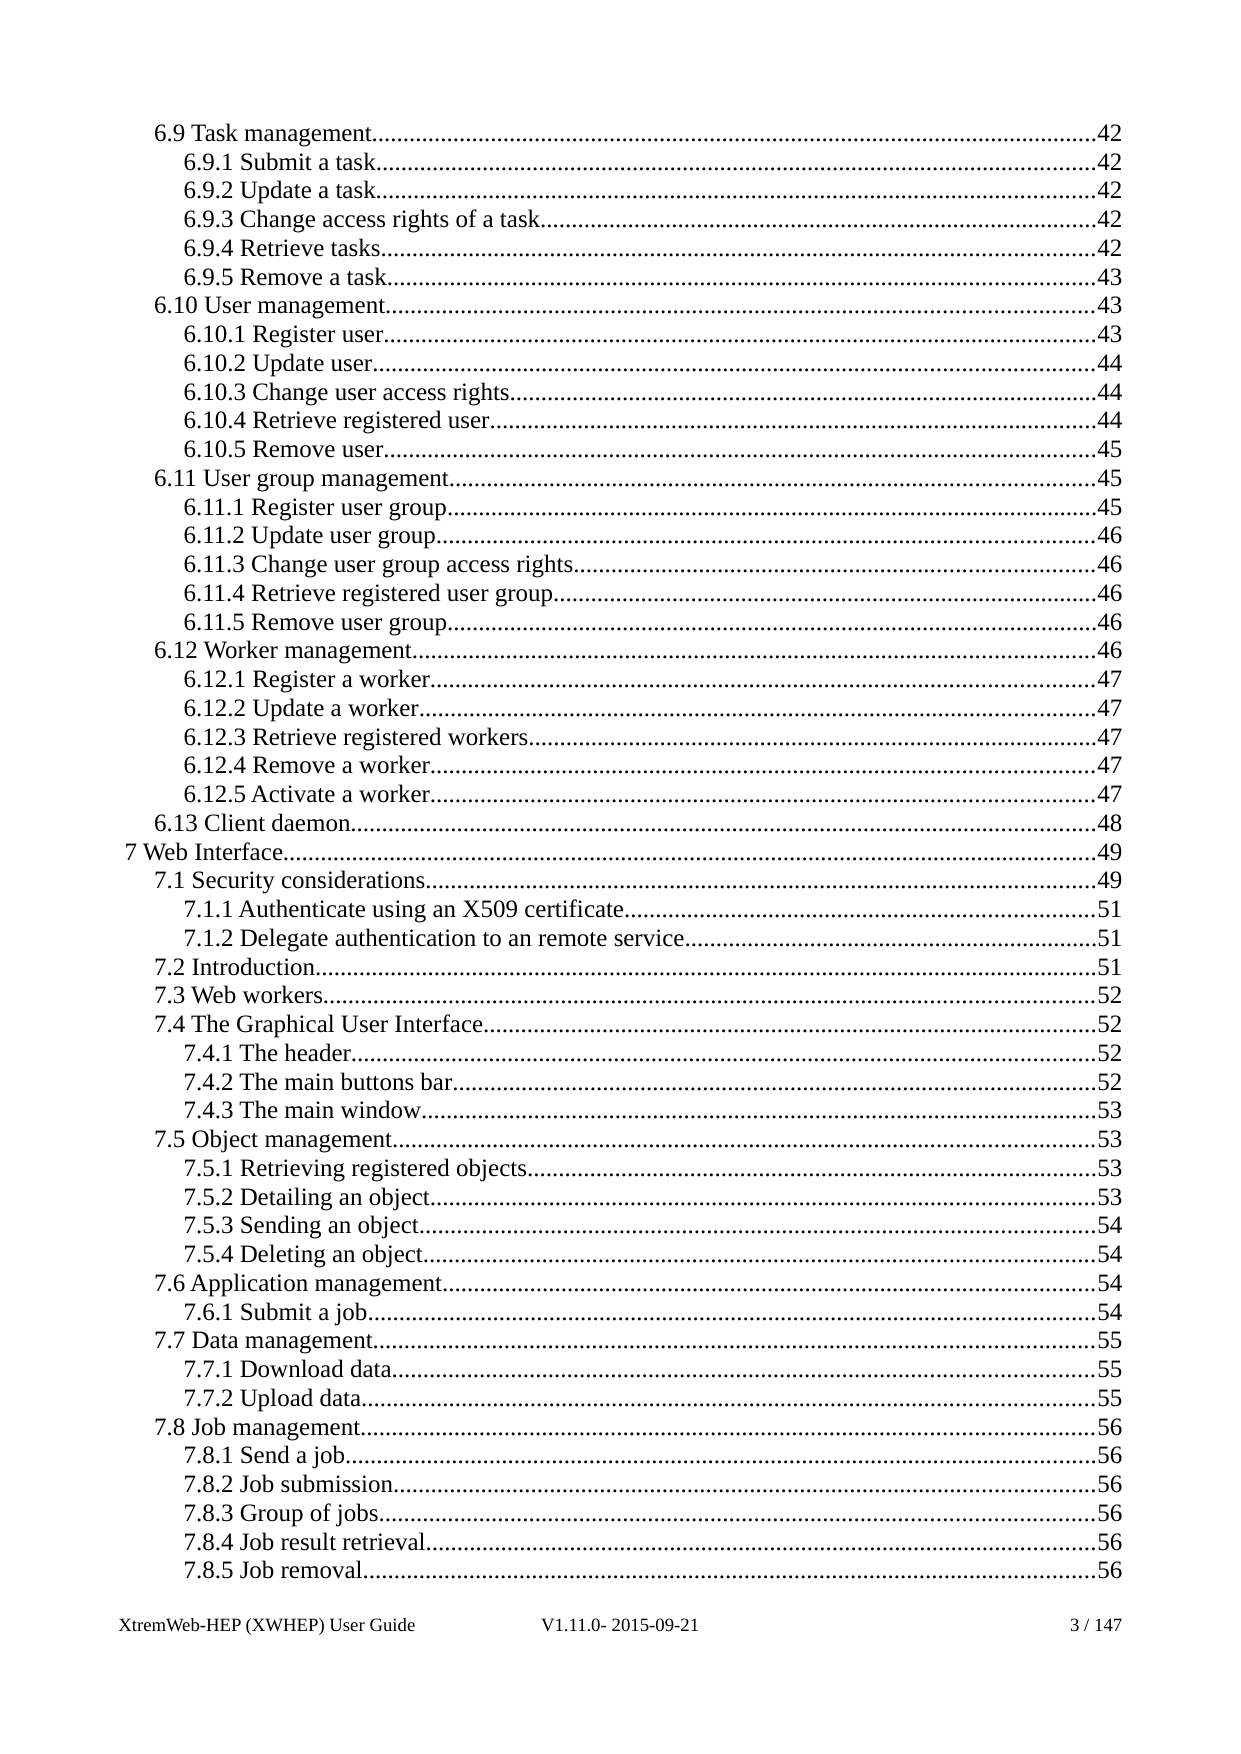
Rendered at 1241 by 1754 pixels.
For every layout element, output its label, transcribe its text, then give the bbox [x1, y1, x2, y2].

text 6.9.3 Change access rights of a task 42 [177, 204, 1122, 233]
text 7.6.1 Submit a job 54 [177, 1297, 1122, 1326]
text 7.1 Security considerations 49 [148, 866, 1122, 894]
text 6.9.2 Update a task 42 [177, 176, 1122, 204]
text 7.6 Application management 54 [148, 1268, 1122, 1297]
text 6.10.1 Register user 43 [177, 319, 1122, 348]
text 6.11.3 Change user group access rights 46 [177, 549, 1122, 578]
text 7.4.1 The header 52 [177, 1038, 1122, 1067]
text 6.11 User group management 45 [148, 463, 1122, 492]
text 6.9 Task management 42 [148, 118, 1122, 147]
text 7.7.1 Download data 55 [177, 1354, 1122, 1383]
text 6.10 User management 43 [148, 291, 1122, 319]
text 6.10.3 Change user access rights 44 [177, 377, 1122, 406]
text 6.10.4 Retrieve registered user 44 [177, 406, 1122, 434]
text 6.10.2 Update user 44 [177, 348, 1122, 377]
text 7.7 Data management 55 [148, 1326, 1122, 1354]
text 6.9.5 Remove a task 43 [177, 262, 1122, 291]
text 7.5.2 Detailing an object 53 [177, 1182, 1122, 1211]
text 7.5.4 Deleting an object 54 [177, 1239, 1122, 1268]
text 6.12.2 Update a worker 47 [177, 693, 1122, 722]
text 7.5.1 Retrieving registered objects 53 [177, 1153, 1122, 1182]
text 6.12 Worker management 46 [148, 636, 1122, 664]
text 7.8.3 Group of jobs 56 [177, 1498, 1122, 1527]
text 6.12.4 Remove a worker 47 [177, 751, 1122, 779]
text 7.8.1 Send a job 56 [177, 1441, 1122, 1469]
text 7.8.4 Job result retrieval 56 [177, 1527, 1122, 1556]
text 6.11.4 Retrieve registered user group 46 [177, 578, 1122, 607]
text 7.8.5 Job removal 56 [177, 1556, 1122, 1584]
text 6.12.5 Activate a worker 47 [177, 779, 1122, 808]
text 7.5.3 Sending an object 54 [177, 1211, 1122, 1239]
text 6.11.1 Register user group 45 [177, 492, 1122, 521]
text 7.8 Job management 56 [148, 1412, 1122, 1441]
text 6.11.5 Remove user group 46 [177, 607, 1122, 636]
text 6.10.5 Remove user 45 [177, 434, 1122, 463]
text 6.9.1 Submit a task 42 [177, 147, 1122, 176]
text 7.4 The Graphical User Interface 52 [148, 1009, 1122, 1038]
text 6.11.2 Update user group 46 [177, 521, 1122, 549]
text 7.3 Web workers 52 [148, 981, 1122, 1009]
text 7.1.2 Delegate authentication to an remote service 51 [177, 923, 1122, 952]
text 6.12.1 Register a worker 47 [177, 664, 1122, 693]
text 6.12.3 Retrieve registered workers 47 [177, 722, 1122, 751]
text 7.4.3 The main window 53 [177, 1096, 1122, 1124]
text 7.1.1 Authenticate using an X509 certificate 51 [177, 894, 1122, 923]
text 6.9.4 Retrieve tasks 42 [177, 233, 1122, 262]
text 6.13 Client daemon 48 [148, 808, 1122, 837]
text 7.5 Object management 53 [148, 1124, 1122, 1153]
text 7 Web Interface 49 [118, 837, 1122, 866]
text 7.8.2 Job submission 56 [177, 1469, 1122, 1498]
text 7.7.2 Upload data 55 [177, 1383, 1122, 1412]
text 7.4.2 The main buttons bar 52 [177, 1067, 1122, 1096]
text 7.2 Introduction 51 [148, 952, 1122, 981]
